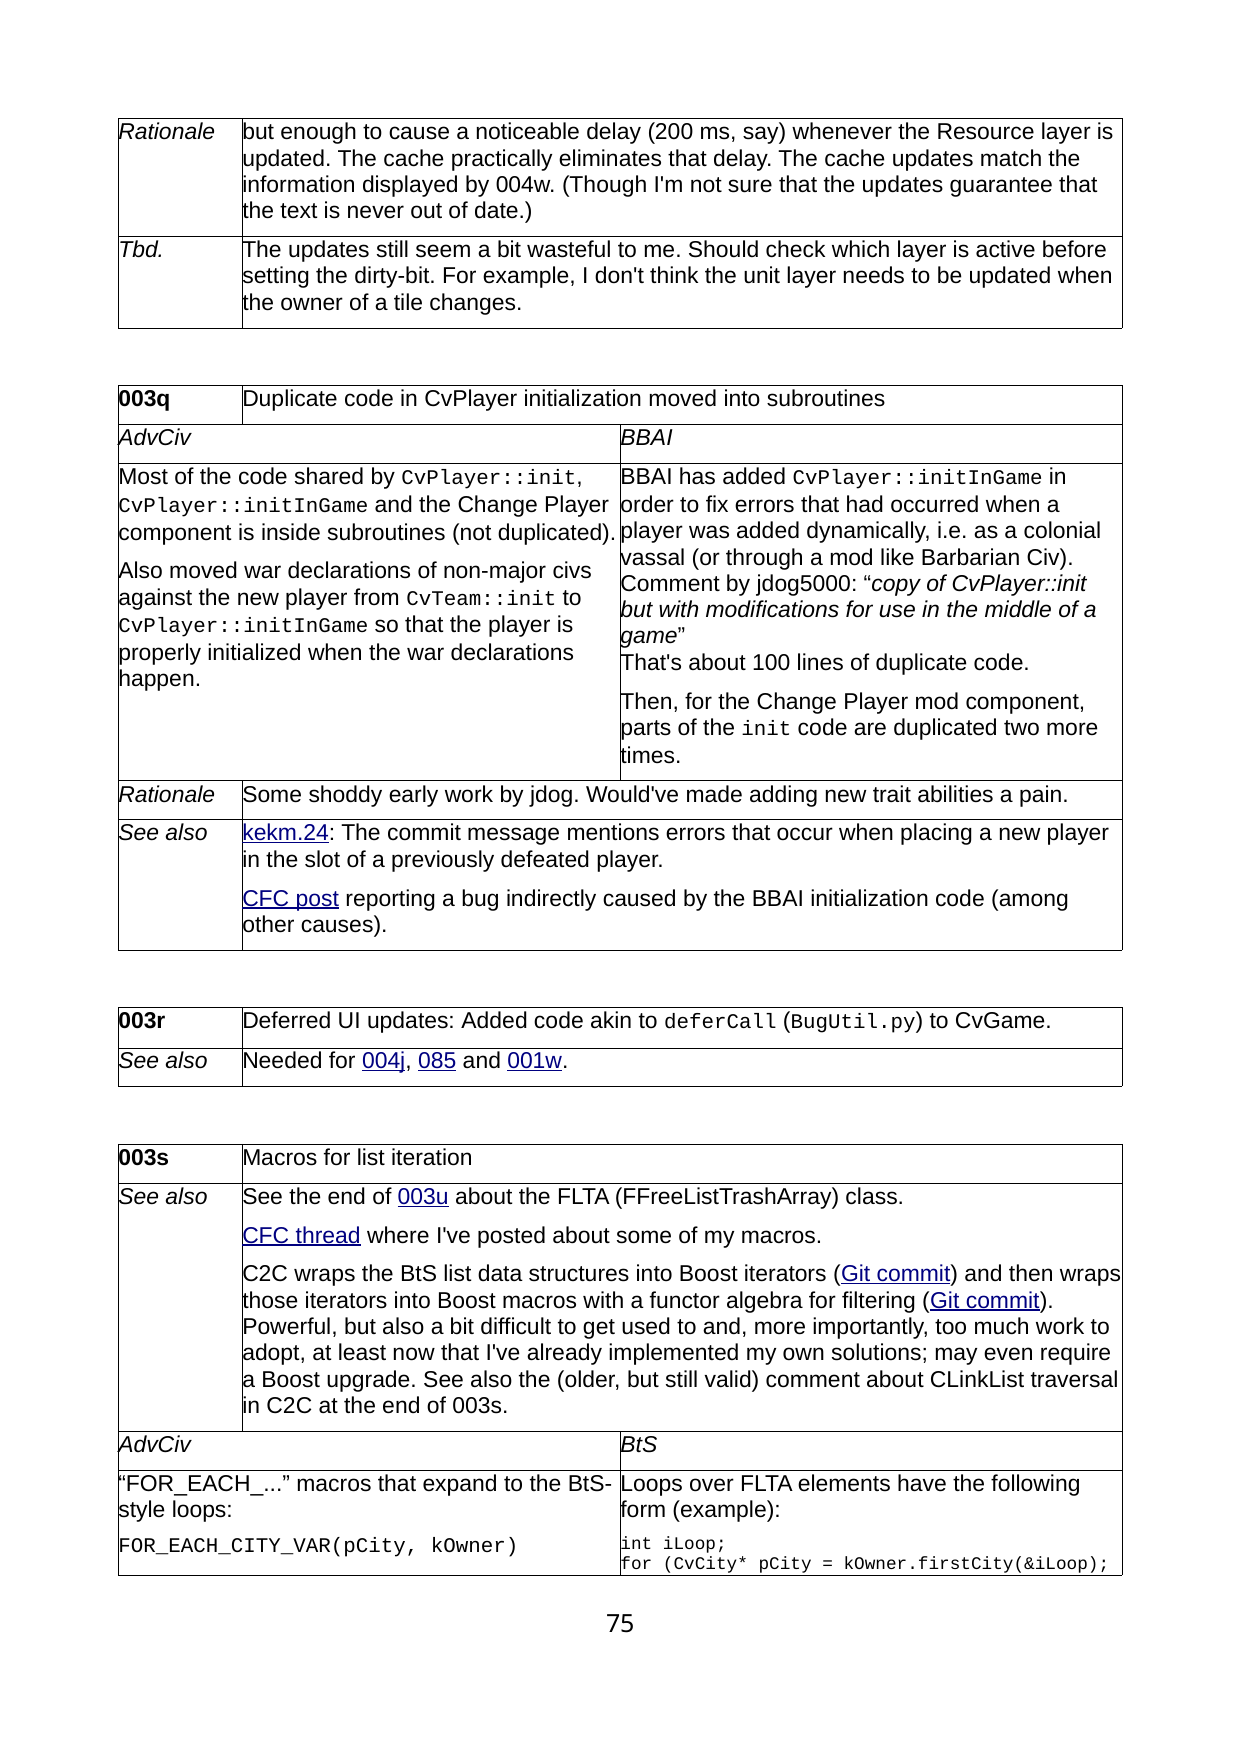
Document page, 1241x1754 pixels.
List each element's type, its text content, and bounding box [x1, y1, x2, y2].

table_header Macros for list iteration [243, 1145, 1122, 1183]
table_cell Most of the code shared by CvPlayer::init, CvPlayer::initInGame and the Change Player component is inside subroutines (not duplicated). Also moved war declarations of non-major civs against the new player from CvTeam::init to CvPlayer::initInGame so that the player is properly initialized when the war declarations happen. [119, 464, 620, 780]
table_cell See also [119, 1184, 242, 1431]
table_cell kekm.24: The commit message mentions errors that occur when placing a new player in the slot of a previously defeated player. CFC post reporting a bug indirectly caused by the BBAI initialization code (among other causes). [243, 820, 1122, 949]
table_cell but enough to cause a noticeable delay (200 ms, say) whenever the Resource layer is updated. The cache practically eliminates that delay. The cache updates match the information displayed by 004w. (Though I'm not sure that the updates guarantee that the text is never out of date.) [243, 119, 1122, 236]
table_cell “FOR_EACH_...” macros that expand to the BtS-style loops: FOR_EACH_CITY_VAR(pCity, kOwner) [119, 1471, 620, 1575]
table_cell See the end of 003u about the FLTA (FFreeListTrashArray) class. CFC thread where I've posted about some of my macros. C2C wraps the BtS list data structures into Boost iterators (Git commit) and then wraps those iterators into Boost macros with a functor algebra for filtering (Git commit). Powerful, but also a bit difficult to get used to and, more importantly, too much work to adopt, at least now that I've already implemented my own solutions; may even require a Boost upgrade. See also the (older, but still valid) comment about CLinkList traversal in C2C at the end of 003s. [243, 1184, 1122, 1431]
table_cell Some shoddy early work by jdog. Would've made adding new trait abilities a pain. [243, 781, 1122, 819]
table_header Deferred UI updates: Added code akin to deferCall (BugUtil.py) to CvGame. [243, 1008, 1122, 1047]
table_header 003q [119, 386, 242, 424]
table_cell Tbd. [119, 237, 242, 328]
table_cell Loops over FLTA elements have the following form (example): int iLoop; for (CvCity* pCity = kOwner.firstCity(&iLoop); [621, 1471, 1122, 1575]
table_cell AdvCiv [119, 1432, 620, 1470]
table_cell BBAI has added CvPlayer::initInGame in order to fix errors that had occurred when a player was added dynamically, i.e. as a colonial vassal (or through a mod like Barbarian Civ). Comment by jdog5000: “copy of CvPlayer::init but with modifications for use in the middle of a game” That's about 100 lines of duplicate code. Then, for the Change Player mod component, parts of the init code are duplicated two more times. [621, 464, 1122, 780]
table_cell Rationale [119, 119, 242, 236]
table_cell The updates still seem a bit wasteful to me. Should check which layer is active before setting the dirty-bit. For example, I don't think the unit layer needs to be updated when the owner of a tile changes. [243, 237, 1122, 328]
table_header 003s [119, 1145, 242, 1183]
table_header 003r [119, 1008, 242, 1047]
table_cell See also [119, 1049, 242, 1086]
table_cell Needed for 004j, 085 and 001w. [243, 1049, 1122, 1086]
table_cell See also [119, 820, 242, 949]
table_header Duplicate code in CvPlayer initialization moved into subroutines [243, 386, 1122, 424]
table_cell BtS [621, 1432, 1122, 1470]
table_cell BBAI [621, 425, 1122, 463]
table_cell Rationale [119, 781, 242, 819]
table_cell AdvCiv [119, 425, 620, 463]
